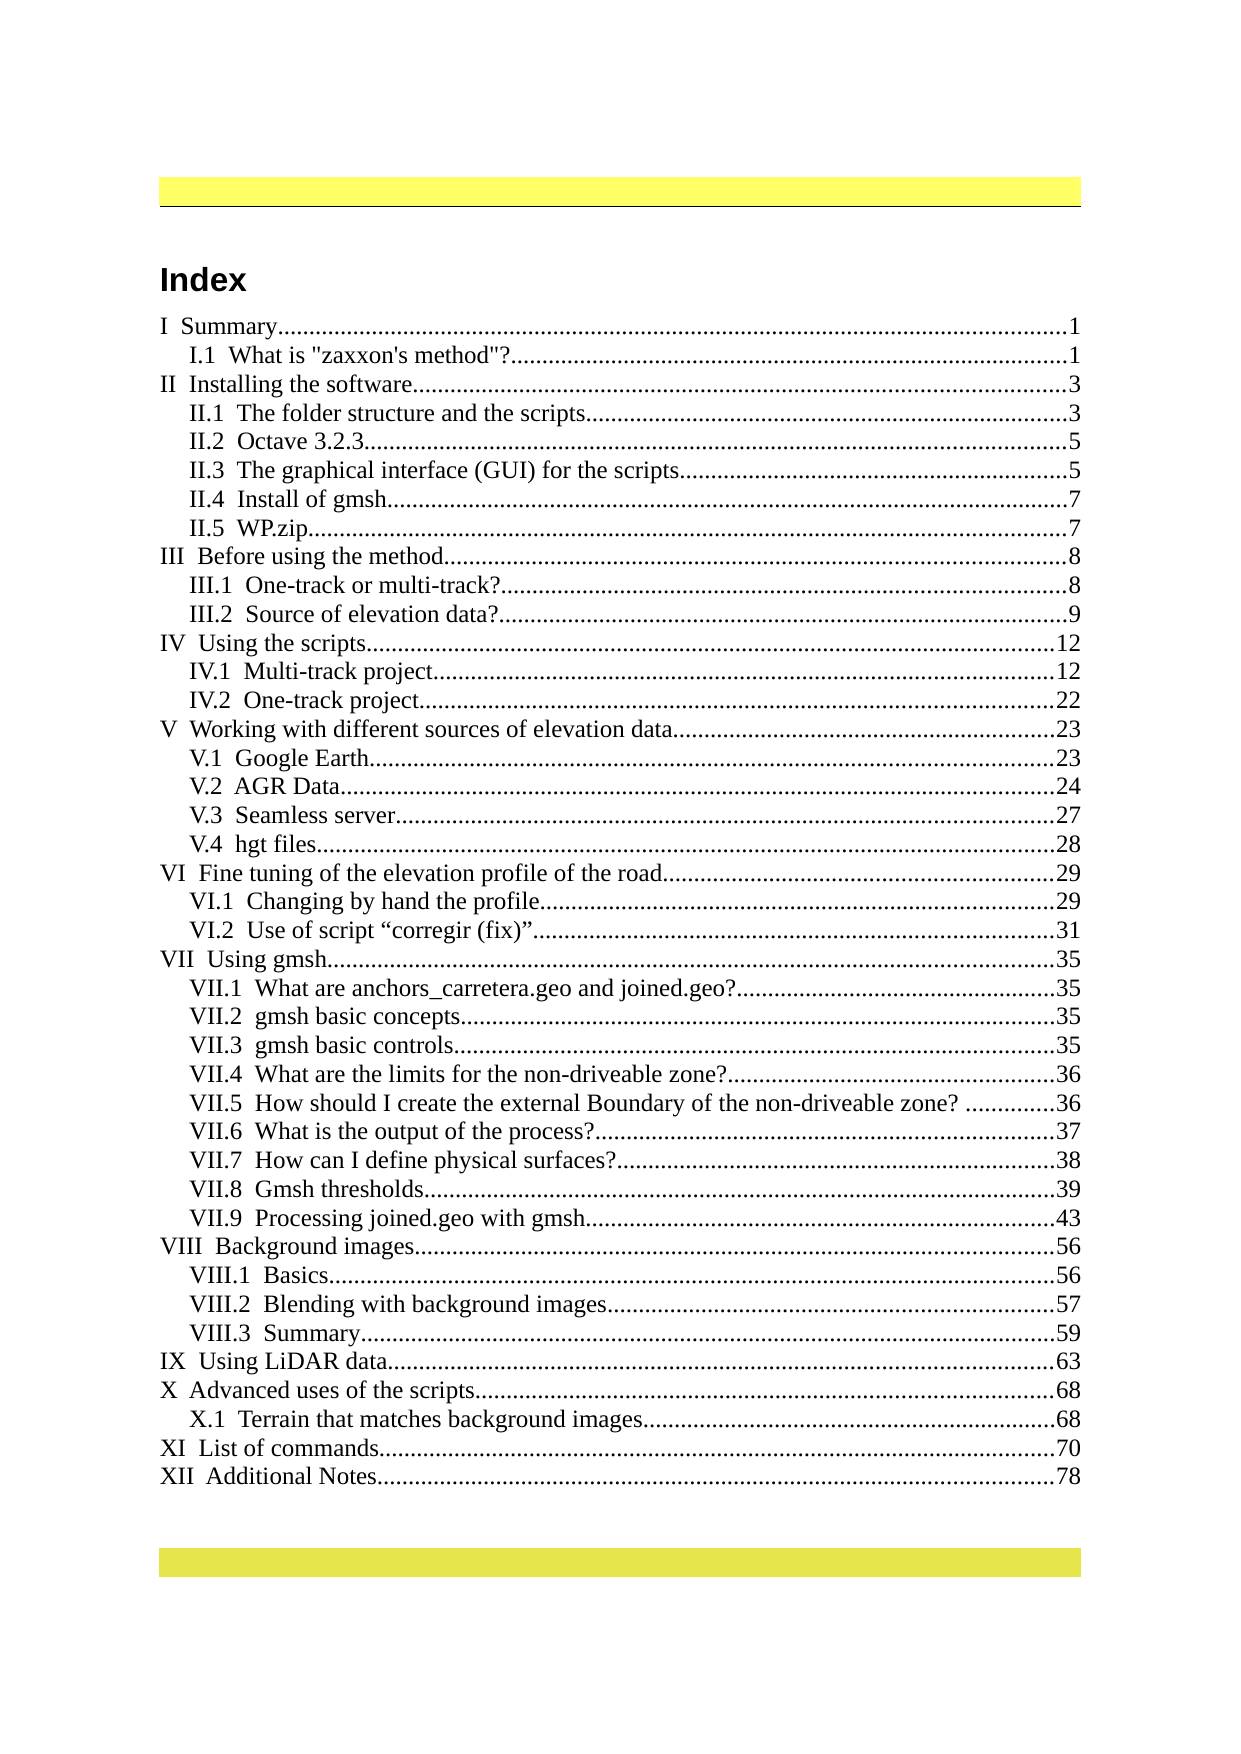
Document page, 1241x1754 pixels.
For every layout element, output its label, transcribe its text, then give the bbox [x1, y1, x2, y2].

text II.2 Octave 3.2.3 5 [189, 426, 1081, 455]
text VII.5 How should I create the external Boundary of the non-driveable zone? 36 [189, 1088, 1081, 1116]
text III.2 Source of elevation data? 9 [189, 599, 1081, 628]
text XI List of commands 70 [159, 1433, 1081, 1461]
text V Working with different sources of elevation data 23 [159, 714, 1081, 743]
text V.2 AGR Data 24 [189, 771, 1081, 800]
text VIII.3 Summary 59 [189, 1318, 1081, 1346]
text V.3 Seamless server 27 [189, 800, 1081, 829]
subtitle Index [159, 261, 1081, 299]
text II Installing the software 3 [159, 369, 1081, 398]
text VII.4 What are the limits for the non-driveable zone? 36 [189, 1059, 1081, 1088]
text IV.2 One-track project 22 [189, 685, 1081, 714]
text VIII Background images 56 [159, 1231, 1081, 1260]
text II.4 Install of gmsh 7 [189, 484, 1081, 513]
text VI Fine tuning of the elevation profile of the road 29 [159, 858, 1081, 886]
text VIII.2 Blending with background images 57 [189, 1289, 1081, 1318]
text IV Using the scripts 12 [159, 628, 1081, 656]
text I.1 What is "zaxxon's method"? 1 [189, 340, 1081, 369]
text XII Additional Notes 78 [159, 1461, 1081, 1490]
text VII.6 What is the output of the process? 37 [189, 1116, 1081, 1145]
text VII.2 gmsh basic concepts 35 [189, 1001, 1081, 1030]
text V.1 Google Earth 23 [189, 743, 1081, 771]
text VII.8 Gmsh thresholds 39 [189, 1174, 1081, 1203]
text III.1 One-track or multi-track? 8 [189, 570, 1081, 599]
text II.3 The graphical interface (GUI) for the scripts 5 [189, 455, 1081, 484]
text VIII.1 Basics 56 [189, 1260, 1081, 1289]
text II.1 The folder structure and the scripts 3 [189, 398, 1081, 426]
text VII Using gmsh 35 [159, 944, 1081, 973]
text VII.9 Processing joined.geo with gmsh 43 [189, 1203, 1081, 1231]
text VII.1 What are anchors_carretera.geo and joined.geo? 35 [189, 973, 1081, 1001]
text VII.7 How can I define physical surfaces? 38 [189, 1145, 1081, 1174]
text X.1 Terrain that matches background images 68 [189, 1404, 1081, 1433]
text IX Using LiDAR data 63 [159, 1346, 1081, 1375]
text III Before using the method 8 [159, 541, 1081, 570]
text VI.1 Changing by hand the profile 29 [189, 886, 1081, 915]
text VI.2 Use of script “corregir (fix)” 31 [189, 915, 1081, 944]
text II.5 WP.zip 7 [189, 513, 1081, 541]
text IV.1 Multi-track project 12 [189, 656, 1081, 685]
text VII.3 gmsh basic controls 35 [189, 1030, 1081, 1059]
text I Summary 1 [159, 311, 1081, 340]
text V.4 hgt files 28 [189, 829, 1081, 858]
text X Advanced uses of the scripts 68 [159, 1375, 1081, 1404]
